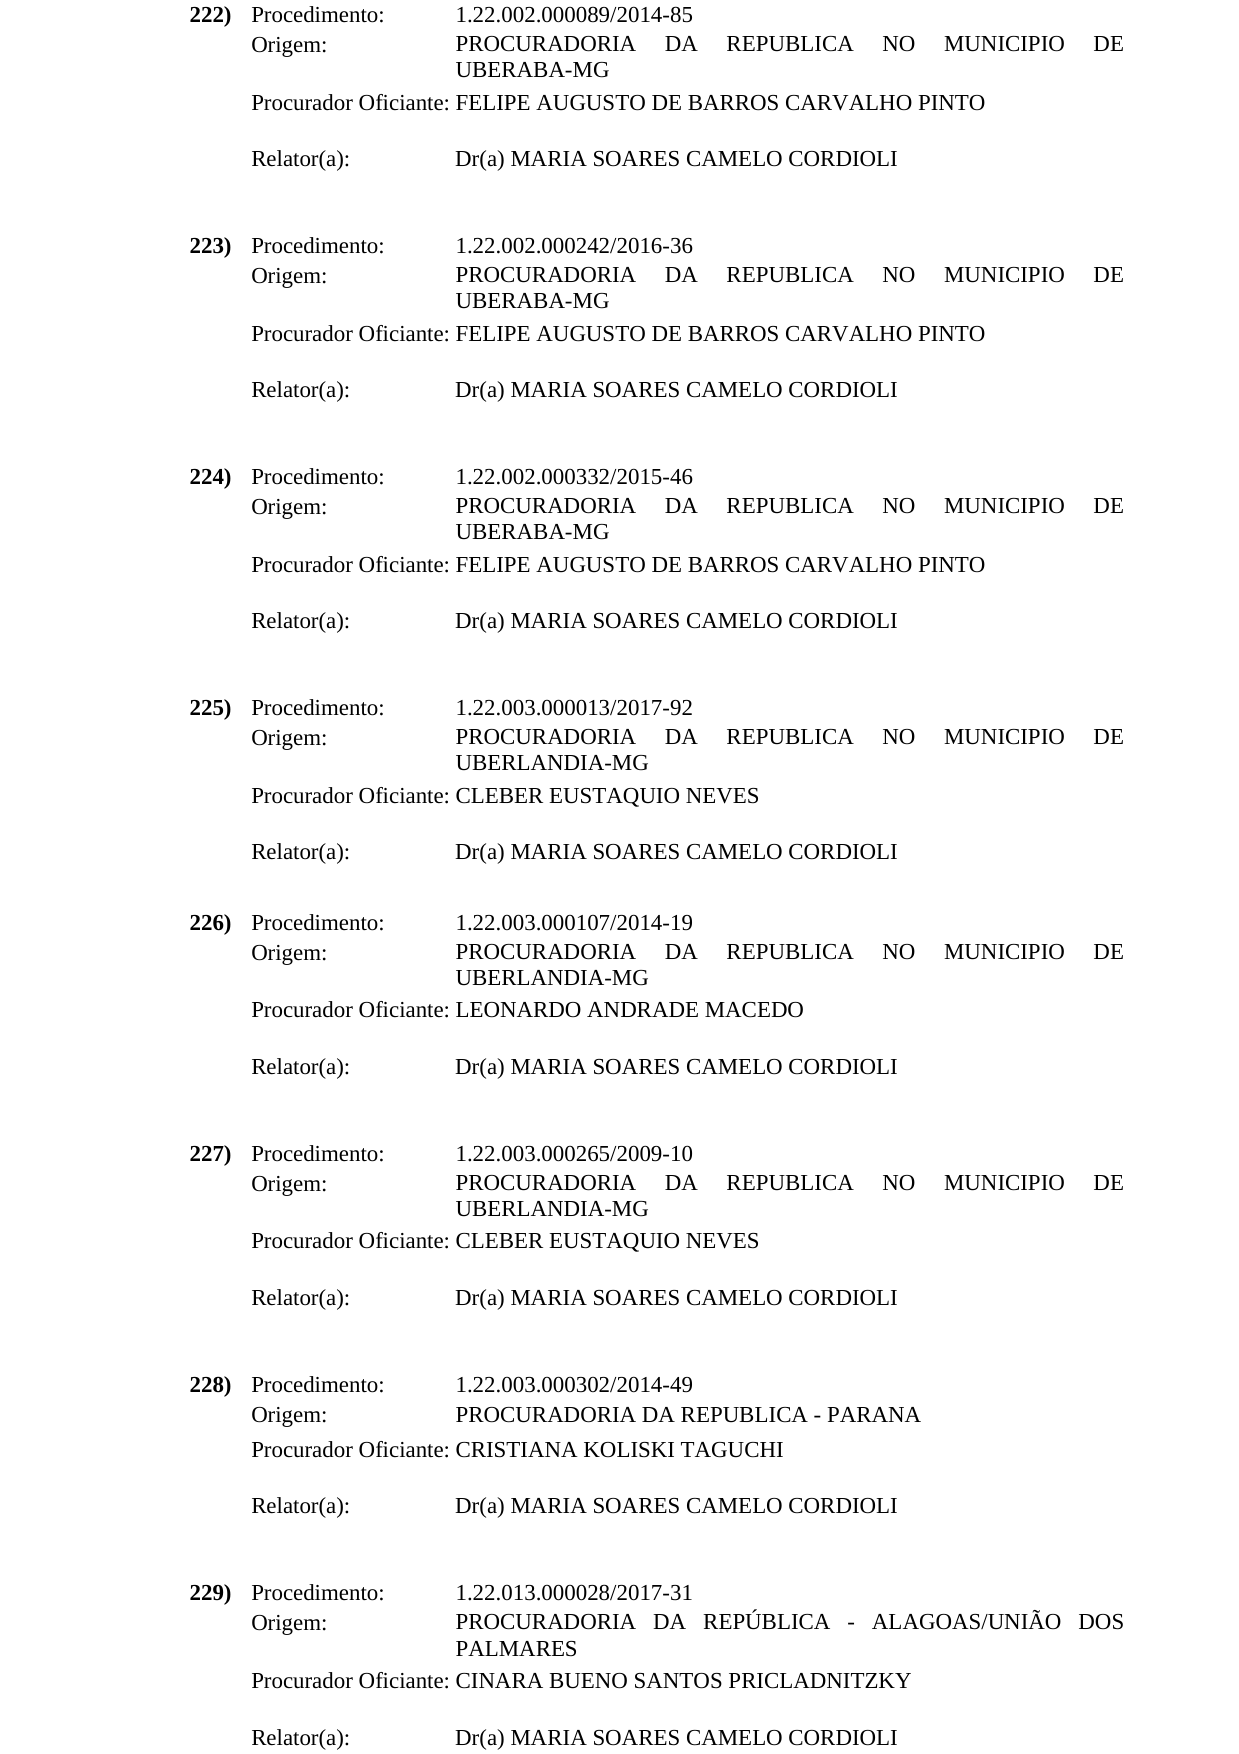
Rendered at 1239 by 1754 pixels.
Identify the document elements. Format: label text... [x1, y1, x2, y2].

table_cell Origem: [251, 30, 455, 58]
table_cell [1125, 1579, 1239, 1607]
table_cell [1125, 1220, 1239, 1227]
table_cell 1.22.003.000013/2017-92 [455, 693, 1124, 722]
table_cell CINARA BUENO SANTOS PRICLADNITZKY [455, 1667, 1124, 1718]
table_cell [189, 1082, 251, 1139]
table_cell [189, 543, 251, 551]
table_cell 1.22.002.000332/2015-46 [455, 462, 1124, 491]
table_cell [189, 144, 251, 174]
table_cell [1125, 1521, 1239, 1578]
table_cell Procurador Oficiante: [251, 782, 455, 834]
table_cell [189, 752, 251, 774]
table_cell [251, 966, 455, 989]
table_cell [1125, 636, 1239, 693]
table_cell [0, 1082, 189, 1139]
table_cell Procedimento: [251, 462, 455, 491]
table_cell [455, 1521, 1124, 1578]
table_cell [1125, 290, 1239, 312]
table_cell [1125, 1400, 1239, 1428]
table_cell 229) [189, 1579, 251, 1607]
table_cell [0, 606, 189, 636]
table_cell [189, 1228, 251, 1278]
table_cell [455, 81, 1124, 88]
table_cell Origem: [251, 1169, 455, 1197]
table_cell Procedimento: [251, 231, 455, 259]
table_cell [0, 551, 189, 602]
table_cell [189, 606, 251, 636]
table_cell [0, 636, 189, 693]
table_cell [0, 375, 189, 405]
table_header Relator(a): [251, 1283, 455, 1311]
table_cell [1125, 521, 1239, 543]
table_cell [1125, 1283, 1239, 1313]
table_header Relator(a): [251, 144, 455, 173]
table_cell [251, 752, 455, 774]
table_cell PROCURADORIA DA REPUBLICA NO MUNICIPIO DE UBERLANDIA-MG [455, 938, 1124, 989]
table_cell [1125, 1491, 1239, 1521]
table_cell Procurador Oficiante: [251, 996, 455, 1049]
table_cell [0, 966, 189, 989]
table_cell [0, 1313, 189, 1370]
table_cell PROCURADORIA DA REPUBLICA NO MUNICIPIO DE UBERLANDIA-MG [455, 1169, 1124, 1220]
table_cell [251, 1429, 455, 1436]
table_cell [251, 1521, 455, 1578]
table_cell PROCURADORIA DA REPUBLICA NO MUNICIPIO DE UBERABA-MG [455, 30, 1124, 81]
table_cell Procedimento: [251, 1579, 455, 1607]
table_cell [251, 521, 455, 543]
table_header Dr(a) MARIA SOARES CAMELO CORDIOLI [455, 837, 1122, 866]
table_cell [0, 320, 189, 371]
table_cell [0, 1400, 189, 1428]
table_cell 225) [189, 693, 251, 722]
table_cell 1.22.003.000107/2014-19 [455, 908, 1124, 936]
table_cell PROCURADORIA DA REPUBLICA NO MUNICIPIO DE UBERABA-MG [455, 492, 1124, 543]
table_cell [0, 1667, 189, 1718]
table_cell [1125, 312, 1239, 319]
table_cell [189, 1283, 251, 1313]
table_cell [1125, 543, 1239, 551]
table_cell FELIPE AUGUSTO DE BARROS CARVALHO PINTO [455, 320, 1124, 371]
table_cell [189, 261, 251, 289]
table_cell [189, 320, 251, 371]
table_cell [1125, 174, 1239, 231]
table_header [0, 867, 189, 908]
table_cell [455, 543, 1124, 551]
table_header Relator(a): [251, 375, 455, 404]
table_cell [0, 1660, 189, 1667]
table_cell [1125, 30, 1239, 58]
table_cell [189, 774, 251, 782]
table_cell 223) [189, 231, 251, 259]
table_cell [251, 774, 455, 782]
table_cell [1125, 1052, 1239, 1082]
table_cell [189, 1400, 251, 1428]
table_cell [0, 312, 189, 319]
table_cell [189, 1198, 251, 1220]
table_cell [189, 521, 251, 543]
table_cell [189, 30, 251, 58]
table_cell [189, 290, 251, 312]
table_cell [189, 551, 251, 602]
table_cell [189, 1169, 251, 1197]
table_cell [251, 1198, 455, 1220]
table_cell [1125, 551, 1239, 602]
table_cell Origem: [251, 938, 455, 966]
table_cell [455, 405, 1124, 462]
table_cell [0, 1370, 189, 1398]
table_cell [251, 989, 455, 996]
table_cell 222) [189, 0, 251, 28]
table_cell [1125, 1667, 1239, 1718]
table_cell [0, 1220, 189, 1227]
table_cell Procedimento: [251, 1139, 455, 1167]
table_cell [455, 989, 1124, 996]
table_cell [0, 81, 189, 88]
table_cell [1125, 89, 1239, 139]
table_header Dr(a) MARIA SOARES CAMELO CORDIOLI [455, 1723, 1122, 1751]
table_cell [189, 81, 251, 88]
table_cell [189, 966, 251, 989]
table_cell [1125, 405, 1239, 462]
table_cell 224) [189, 462, 251, 491]
table_cell Procurador Oficiante: [251, 320, 455, 372]
table_cell [1125, 996, 1239, 1047]
table_cell [0, 89, 189, 139]
table_cell 227) [189, 1139, 251, 1167]
table_cell [1125, 1198, 1239, 1220]
table_cell [1125, 231, 1239, 259]
table_cell Procedimento: [251, 1370, 455, 1398]
table_cell [1125, 1429, 1239, 1436]
table_cell [1125, 1228, 1239, 1278]
table_cell [1125, 1660, 1239, 1667]
table_cell Procurador Oficiante: [251, 551, 455, 603]
table_cell [0, 1198, 189, 1220]
table_cell [1125, 1082, 1239, 1139]
table_cell [0, 261, 189, 289]
table_cell [189, 1313, 251, 1370]
table_cell [0, 1283, 189, 1313]
table_cell [0, 693, 189, 722]
table_cell [1125, 1313, 1239, 1370]
table_cell [455, 1660, 1124, 1667]
table_cell Origem: [251, 1609, 455, 1637]
table_cell [1125, 59, 1239, 81]
table_cell Origem: [251, 261, 455, 289]
table_cell 228) [189, 1370, 251, 1398]
table_cell [0, 1723, 189, 1752]
table_cell [1125, 375, 1239, 405]
table_header Relator(a): [251, 1491, 455, 1520]
table_cell [189, 1436, 251, 1487]
table_cell [189, 174, 251, 231]
table_cell [1125, 1436, 1239, 1487]
table_cell CLEBER EUSTAQUIO NEVES [455, 782, 1124, 833]
table_header [251, 867, 455, 908]
table_cell [1125, 0, 1239, 28]
table_cell [251, 312, 455, 319]
table_cell [0, 837, 189, 867]
table_cell [0, 989, 189, 996]
table_cell [251, 1313, 455, 1370]
table_cell [1125, 492, 1239, 521]
table_cell [189, 1220, 251, 1227]
table_cell [1125, 774, 1239, 782]
table_cell [0, 492, 189, 521]
table_cell [1125, 1370, 1239, 1398]
table_cell LEONARDO ANDRADE MACEDO [455, 996, 1124, 1047]
table_cell PROCURADORIA DA REPUBLICA - PARANA [455, 1400, 1124, 1428]
table_cell [0, 908, 189, 936]
table_cell Procurador Oficiante: [251, 1667, 455, 1719]
table_cell [1125, 782, 1239, 833]
table_cell [1125, 1637, 1239, 1659]
table_header Dr(a) MARIA SOARES CAMELO CORDIOLI [455, 1052, 1122, 1080]
table_cell [189, 1667, 251, 1718]
table_cell [455, 174, 1124, 231]
table_cell [1125, 261, 1239, 289]
table_cell [0, 1436, 189, 1487]
table_cell [189, 89, 251, 139]
table_cell [0, 405, 189, 462]
table_cell [0, 543, 189, 551]
table_header Relator(a): [251, 1723, 455, 1751]
table_cell [251, 1660, 455, 1667]
table_cell [0, 1609, 189, 1637]
table_cell [0, 996, 189, 1047]
table_cell [251, 290, 455, 312]
table_cell [1125, 723, 1239, 752]
table_cell [0, 462, 189, 491]
table_cell Procedimento: [251, 908, 455, 936]
table_cell [1125, 693, 1239, 722]
table_header Dr(a) MARIA SOARES CAMELO CORDIOLI [455, 144, 1122, 173]
table_cell [0, 1429, 189, 1436]
table_cell [189, 312, 251, 319]
table_header Relator(a): [251, 606, 455, 635]
table_cell [0, 0, 189, 28]
table_cell [1125, 966, 1239, 989]
table_cell [455, 774, 1124, 782]
table_cell [1125, 752, 1239, 774]
table_cell [189, 375, 251, 405]
table_cell [1125, 81, 1239, 88]
table_header [189, 867, 251, 908]
table_cell [251, 636, 455, 693]
table_cell [189, 989, 251, 996]
table_cell [189, 492, 251, 521]
table_header [1125, 867, 1239, 908]
table_cell [0, 1521, 189, 1578]
table_cell [0, 723, 189, 752]
table_cell [1125, 908, 1239, 936]
table_cell [0, 59, 189, 81]
table_cell 1.22.013.000028/2017-31 [455, 1579, 1124, 1607]
table_cell [189, 1723, 251, 1752]
table_header Dr(a) MARIA SOARES CAMELO CORDIOLI [455, 375, 1122, 404]
table_cell Origem: [251, 1400, 455, 1428]
table_header Relator(a): [251, 1052, 455, 1080]
table_cell CLEBER EUSTAQUIO NEVES [455, 1228, 1124, 1278]
table_cell [251, 59, 455, 81]
table_cell [455, 312, 1124, 319]
table_cell [251, 1082, 455, 1139]
table_cell FELIPE AUGUSTO DE BARROS CARVALHO PINTO [455, 551, 1124, 602]
table_cell 226) [189, 908, 251, 936]
table_cell [189, 636, 251, 693]
table_cell [0, 521, 189, 543]
table_cell [251, 81, 455, 88]
table_cell [1125, 606, 1239, 636]
table_cell [1125, 462, 1239, 491]
table_cell [0, 1637, 189, 1659]
table_header Dr(a) MARIA SOARES CAMELO CORDIOLI [455, 1491, 1122, 1520]
table_header Dr(a) MARIA SOARES CAMELO CORDIOLI [455, 606, 1122, 635]
table_cell [0, 1579, 189, 1607]
table_cell [189, 782, 251, 833]
table_cell Procurador Oficiante: [251, 89, 455, 141]
table_cell [251, 405, 455, 462]
table_cell [1125, 1723, 1239, 1752]
table_cell Procurador Oficiante: [251, 1436, 455, 1488]
table_header Dr(a) MARIA SOARES CAMELO CORDIOLI [455, 1283, 1122, 1311]
table_cell [189, 59, 251, 81]
table_cell [189, 1491, 251, 1521]
table_cell 1.22.003.000265/2009-10 [455, 1139, 1124, 1167]
table_cell [1125, 1169, 1239, 1197]
table_cell Procedimento: [251, 0, 455, 28]
table_cell [189, 996, 251, 1047]
table_cell [455, 636, 1124, 693]
table_cell [1125, 1139, 1239, 1167]
table_cell [455, 1220, 1124, 1227]
table_cell PROCURADORIA DA REPÚBLICA - ALAGOAS/UNIÃO DOS PALMARES [455, 1609, 1124, 1659]
table_cell PROCURADORIA DA REPUBLICA NO MUNICIPIO DE UBERABA-MG [455, 261, 1124, 312]
table_cell [0, 1169, 189, 1197]
table_cell [0, 752, 189, 774]
table_cell [0, 231, 189, 259]
table_cell [1125, 1609, 1239, 1637]
table_cell [0, 1052, 189, 1082]
table_cell [189, 1609, 251, 1637]
table_cell PROCURADORIA DA REPUBLICA NO MUNICIPIO DE UBERLANDIA-MG [455, 723, 1124, 774]
table_cell [0, 290, 189, 312]
table_cell [189, 405, 251, 462]
table_cell [251, 1637, 455, 1659]
table_cell [1125, 320, 1239, 371]
table_cell [0, 782, 189, 833]
table_cell Origem: [251, 492, 455, 521]
table_cell [1125, 989, 1239, 996]
table_cell 1.22.002.000242/2016-36 [455, 231, 1124, 259]
table_cell [189, 1429, 251, 1436]
table_cell CRISTIANA KOLISKI TAGUCHI [455, 1436, 1124, 1487]
table_cell [189, 723, 251, 752]
table_cell [0, 144, 189, 174]
table_cell Origem: [251, 723, 455, 752]
table_cell [455, 1082, 1124, 1139]
table_cell [0, 774, 189, 782]
table_cell [189, 1052, 251, 1082]
table_cell Procedimento: [251, 693, 455, 722]
table_cell [189, 1660, 251, 1667]
table_header [455, 867, 1124, 908]
table_cell Procurador Oficiante: [251, 1228, 455, 1280]
table_cell [0, 938, 189, 966]
table_cell 1.22.002.000089/2014-85 [455, 0, 1124, 28]
table_cell [189, 938, 251, 966]
table_cell [455, 1429, 1124, 1436]
table_cell 1.22.003.000302/2014-49 [455, 1370, 1124, 1398]
table_cell [0, 1139, 189, 1167]
table_cell [1125, 144, 1239, 174]
table_cell [189, 1637, 251, 1659]
table_cell FELIPE AUGUSTO DE BARROS CARVALHO PINTO [455, 89, 1124, 139]
table_cell [455, 1313, 1124, 1370]
table_cell [0, 1491, 189, 1521]
table_cell [251, 174, 455, 231]
table_cell [251, 1220, 455, 1227]
table_cell [0, 174, 189, 231]
table_cell [189, 1521, 251, 1578]
table_cell [1125, 837, 1239, 867]
table_cell [251, 543, 455, 551]
table_cell [189, 837, 251, 867]
table_cell [0, 30, 189, 58]
table_header Relator(a): [251, 837, 455, 866]
table_cell [1125, 938, 1239, 966]
table_cell [0, 1228, 189, 1278]
